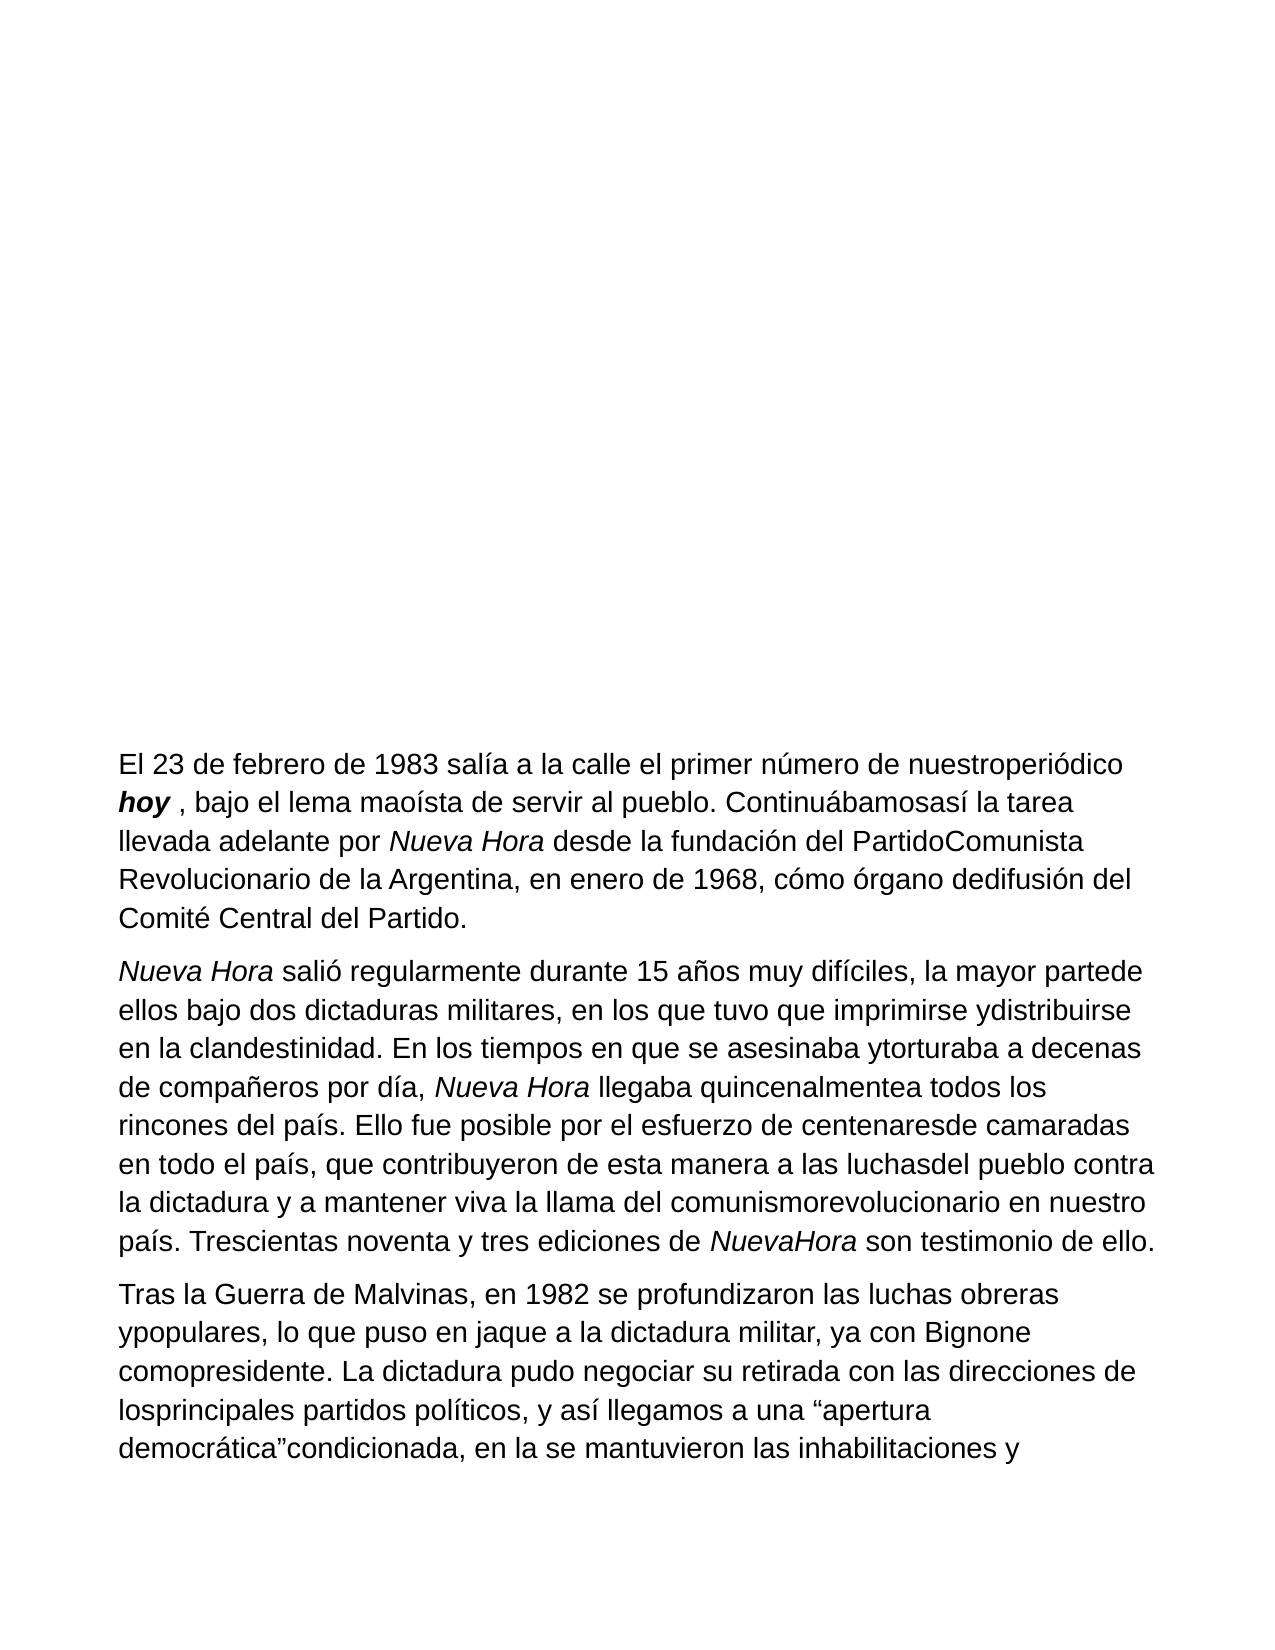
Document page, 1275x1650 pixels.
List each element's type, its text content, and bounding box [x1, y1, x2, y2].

text Tras la Guerra de Malvinas, en 1982 se profundizaron las luchas obreras ypopulares, lo que puso en jaque a la dictadura militar, ya con Bignone comopresidente. La dictadura pudo negociar su retirada con las direcciones de losprincipales partidos políticos, y así llegamos a una “apertura democrática”condicionada, en la se mantuvieron las inhabilitaciones y [118, 1277, 1157, 1464]
text El 23 de febrero de 1983 salía a la calle el primer número de nuestroperiódico hoy , bajo el lema maoísta de servir al pueblo. Continuábamosasí la tarea llevada adelante por Nueva Hora desde la fundación del PartidoComunista Revolucionario de la Argentina, en enero de 1968, cómo órgano dedifusión del Comité Central del Partido. [118, 747, 1157, 934]
text Nueva Hora salió regularmente durante 15 años muy difíciles, la mayor partede ellos bajo dos dictaduras militares, en los que tuvo que imprimirse ydistribuirse en la clandestinidad. En los tiempos en que se asesinaba ytorturaba a decenas de compañeros por día, Nueva Hora llegaba quincenalmentea todos los rincones del país. Ello fue posible por el esfuerzo de centenaresde camaradas en todo el país, que contribuyeron de esta manera a las luchasdel pueblo contra la dictadura y a mantener viva la llama del comunismorevolucionario en nuestro país. Trescientas noventa y tres ediciones de NuevaHora son testimonio de ello. [118, 954, 1157, 1257]
